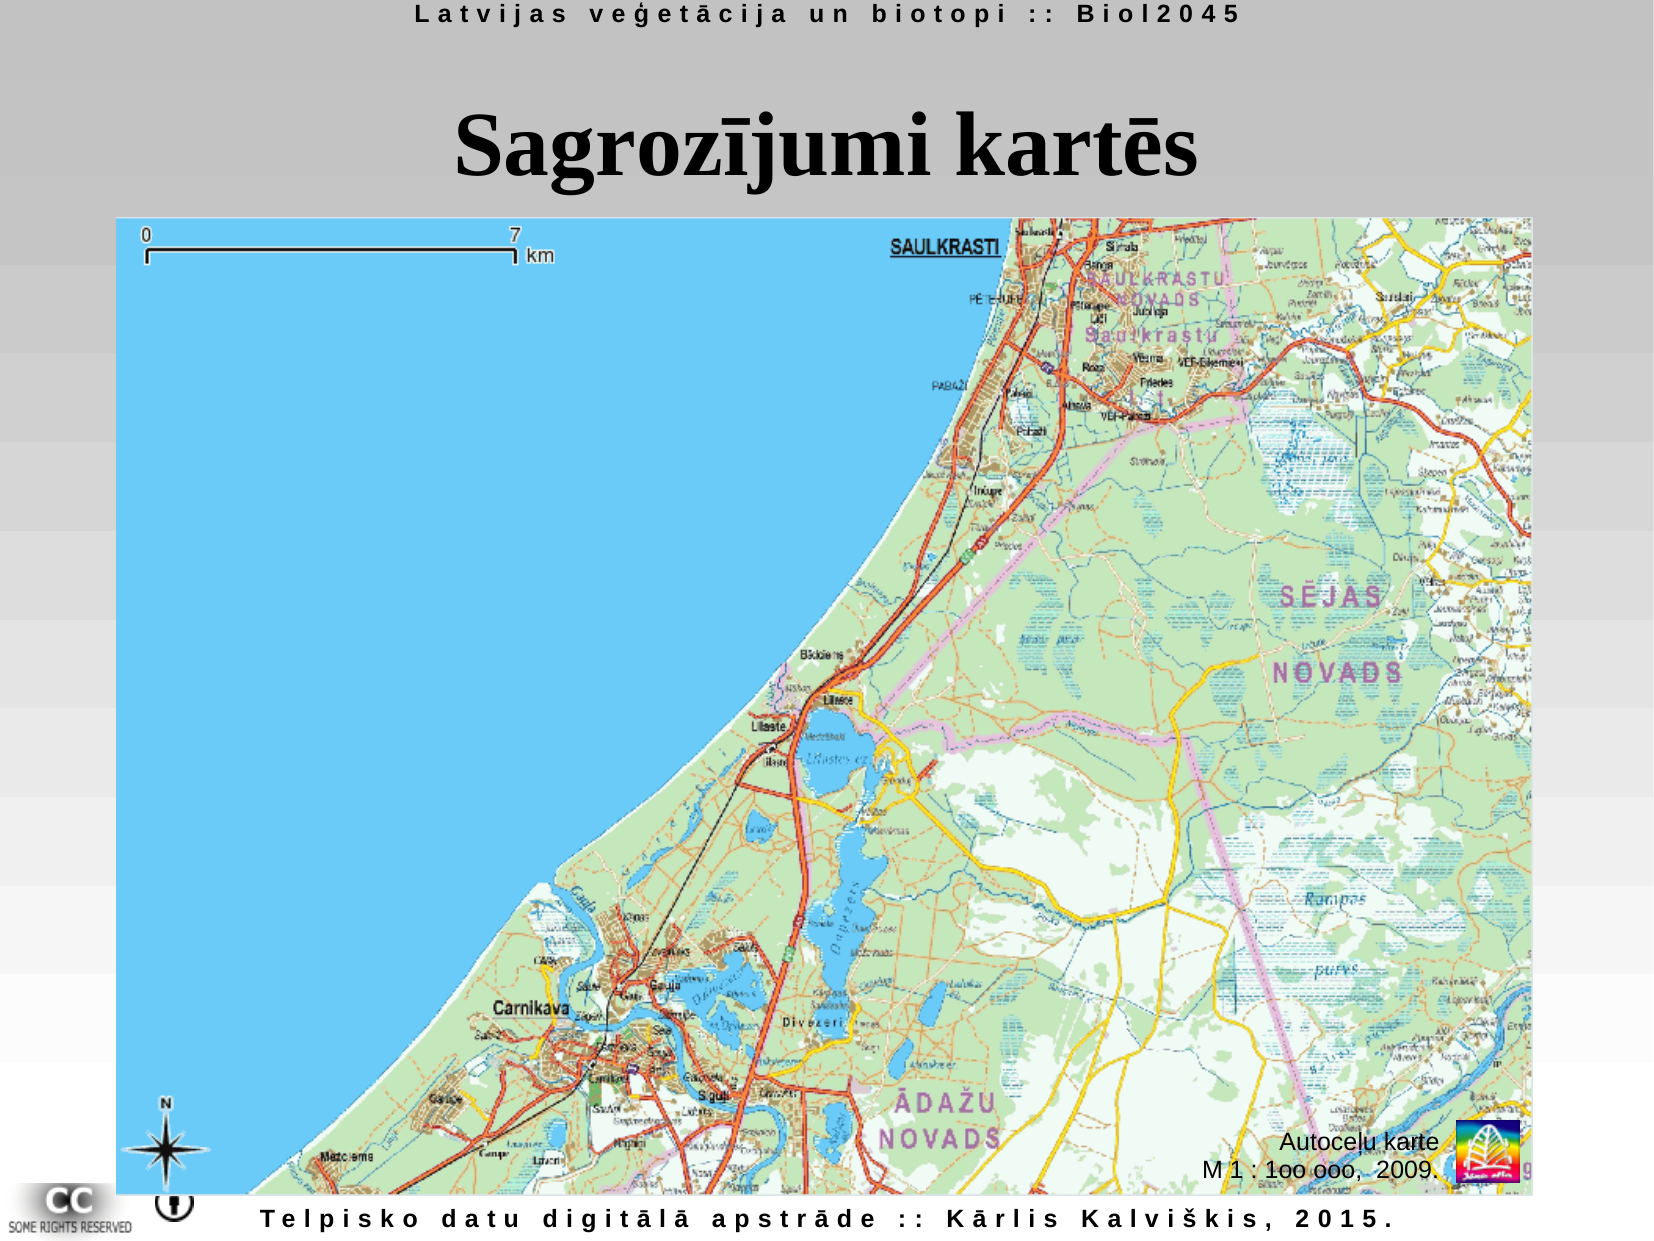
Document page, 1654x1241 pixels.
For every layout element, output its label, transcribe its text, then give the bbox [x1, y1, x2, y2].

text_box Autoceļu karte M 1 : 1oo ooo, 2009. [1201, 1127, 1440, 1184]
title Sagrozījumi kartēs [0, 1, 1654, 287]
picture [0, 217, 1654, 1241]
